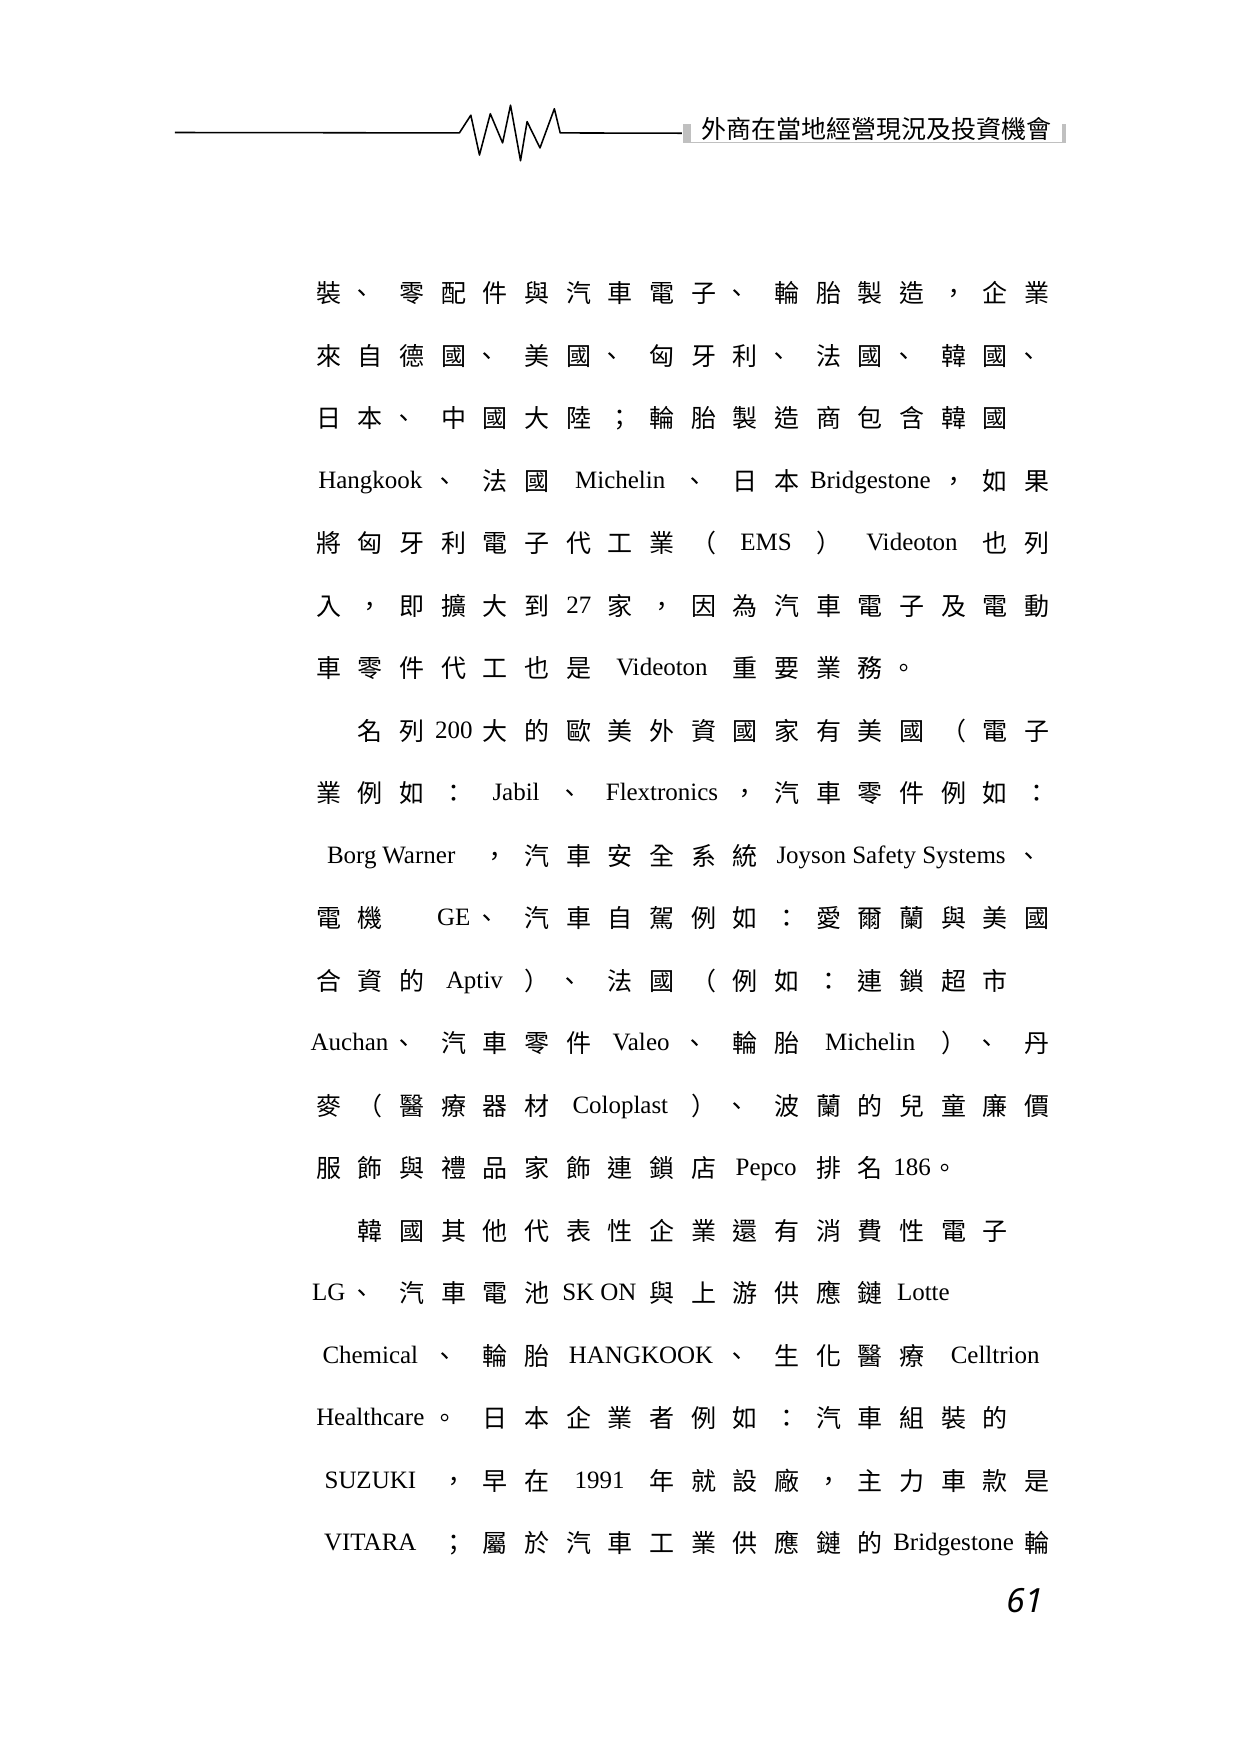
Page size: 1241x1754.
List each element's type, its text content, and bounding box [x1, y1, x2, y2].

text 裝、零配件與汽車電子、輪胎製造，企業來自德國、美國、匈牙利、法國、韓國、日本、中國大陸；輪胎製造商包含韓國Hangkook、法國Michelin、日本Bridgestone，如果將匈牙利電子代工業（EMS）Videoton也列入，即擴大到27家，因為汽車電子及電動車零件代工也是Videoton重要業務。 [281, 250, 1058, 688]
text 名列200大的歐美外資國家有美國（電子業例如：Jabil、Flextronics，汽車零件例如：Borg Warner，汽車安全系統Joyson Safety Systems、電機 GE、汽車自駕例如：愛爾蘭與美國合資的Aptiv）、法國（例如：連鎖超市Auchan、汽車零件Valeo、輪胎Michelin）、丹麥（醫療器材Coloplast）、波蘭的兒童廉價服飾與禮品家飾連鎖店Pepco排名186。 [281, 688, 1058, 1188]
text 韓國其他代表性企業還有消費性電子LG、汽車電池SK ON與上游供應鏈Lotte Chemical、輪胎HANGKOOK、生化醫療Celltrion Healthcare。日本企業者例如：汽車組裝的SUZUKI，早在1991年就設廠，主力車款是VITARA；屬於汽車工業供應鏈的Bridgestone輪 [281, 1188, 1058, 1563]
